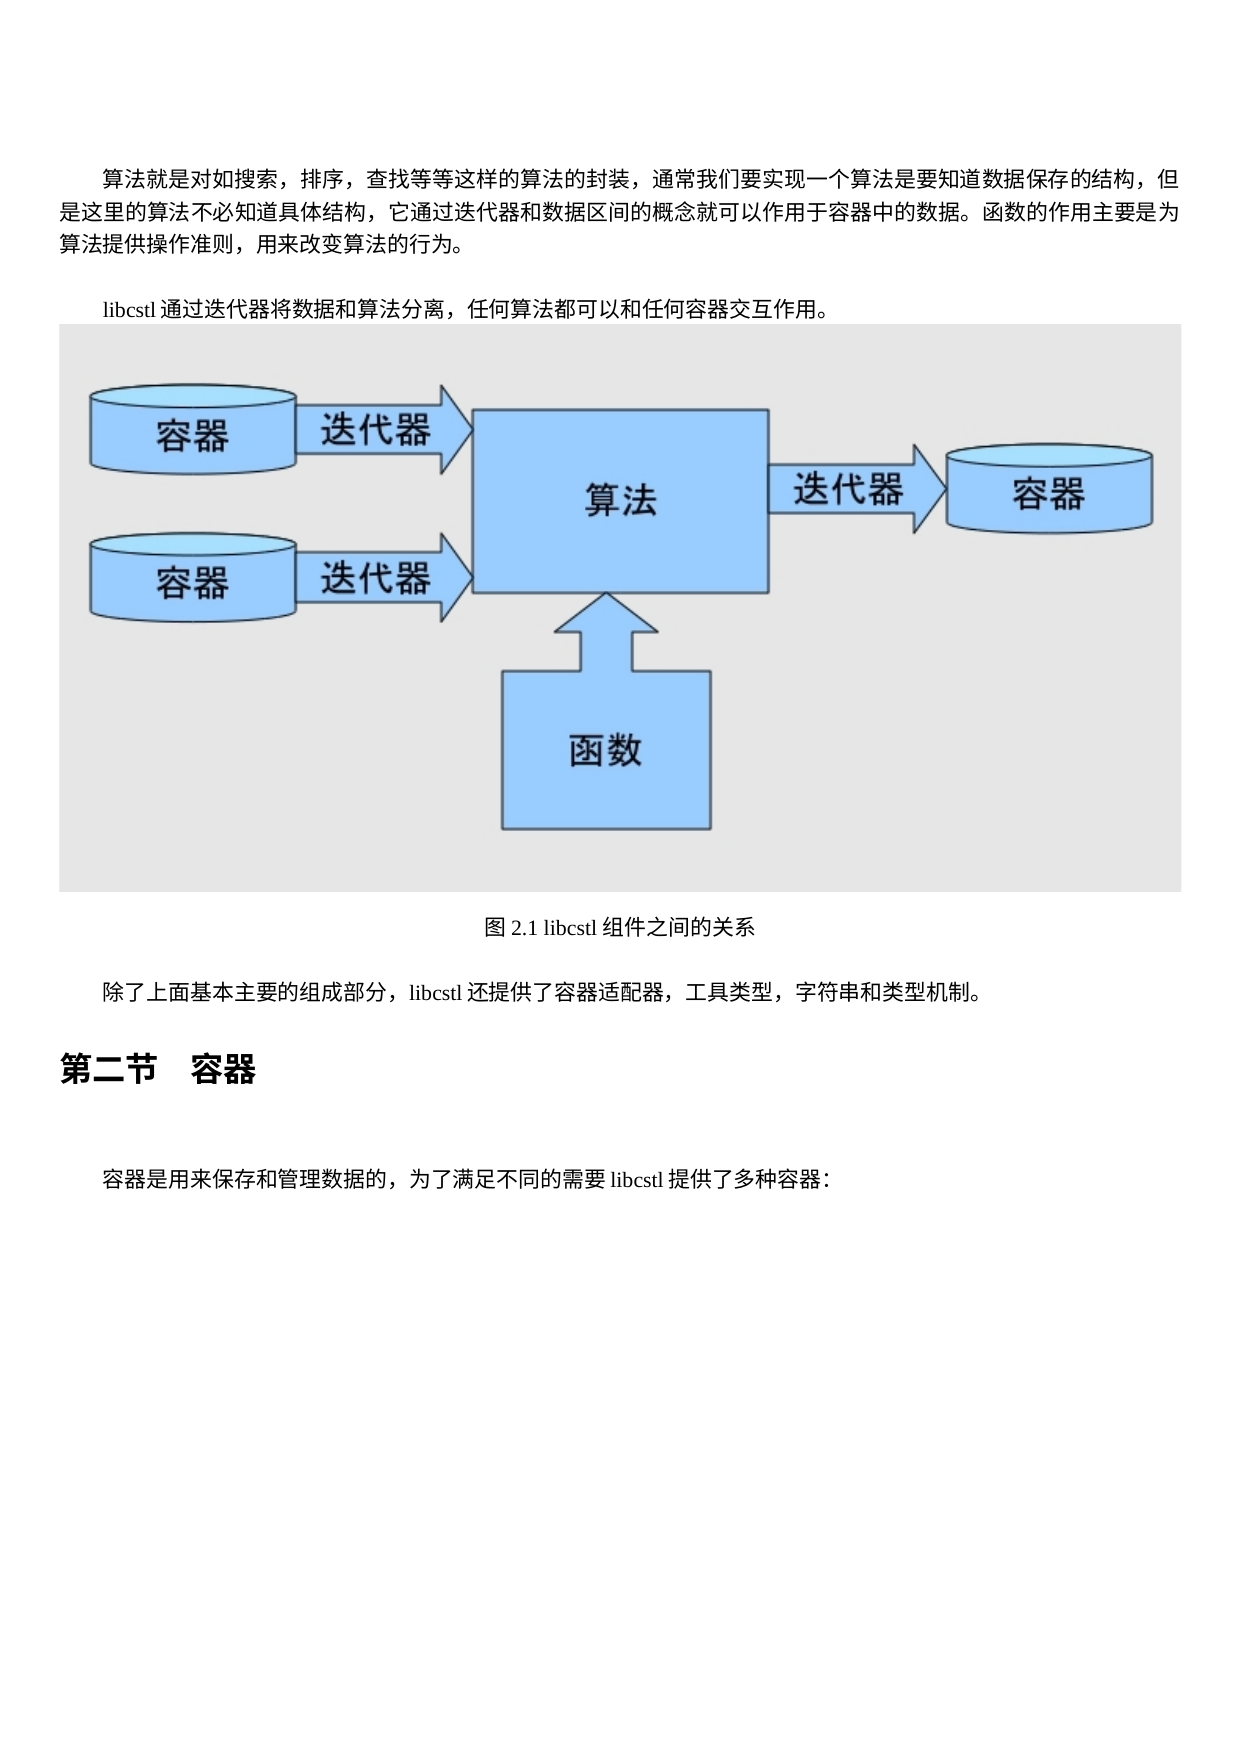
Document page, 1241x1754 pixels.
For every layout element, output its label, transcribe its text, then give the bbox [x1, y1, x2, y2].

text 容器是用来保存和管理数据的，为了满足不同的需要libcstl提供了多种容器： [59, 1161, 1181, 1194]
text 算法就是对如搜索，排序，查找等等这样的算法的封装，通常我们要实现一个算法是要知道数据保存的结构，但是这里的算法不必知道具体结构，它通过迭代器和数据区间的概念就可以作用于容器中的数据。函数的作用主要是为算法提供操作准则，用来改变算法的行为。 [59, 162, 1181, 259]
subtitle 容器 [59, 1034, 1181, 1099]
picture [58, 324, 1182, 892]
text 除了上面基本主要的组成部分，libcstl还提供了容器适配器，工具类型，字符串和类型机制。 [59, 974, 1181, 1007]
text libcstl通过迭代器将数据和算法分离，任何算法都可以和任何容器交互作用。 [59, 292, 1181, 324]
text 图2.1 libcstl 组件之间的关系 [59, 892, 1181, 942]
